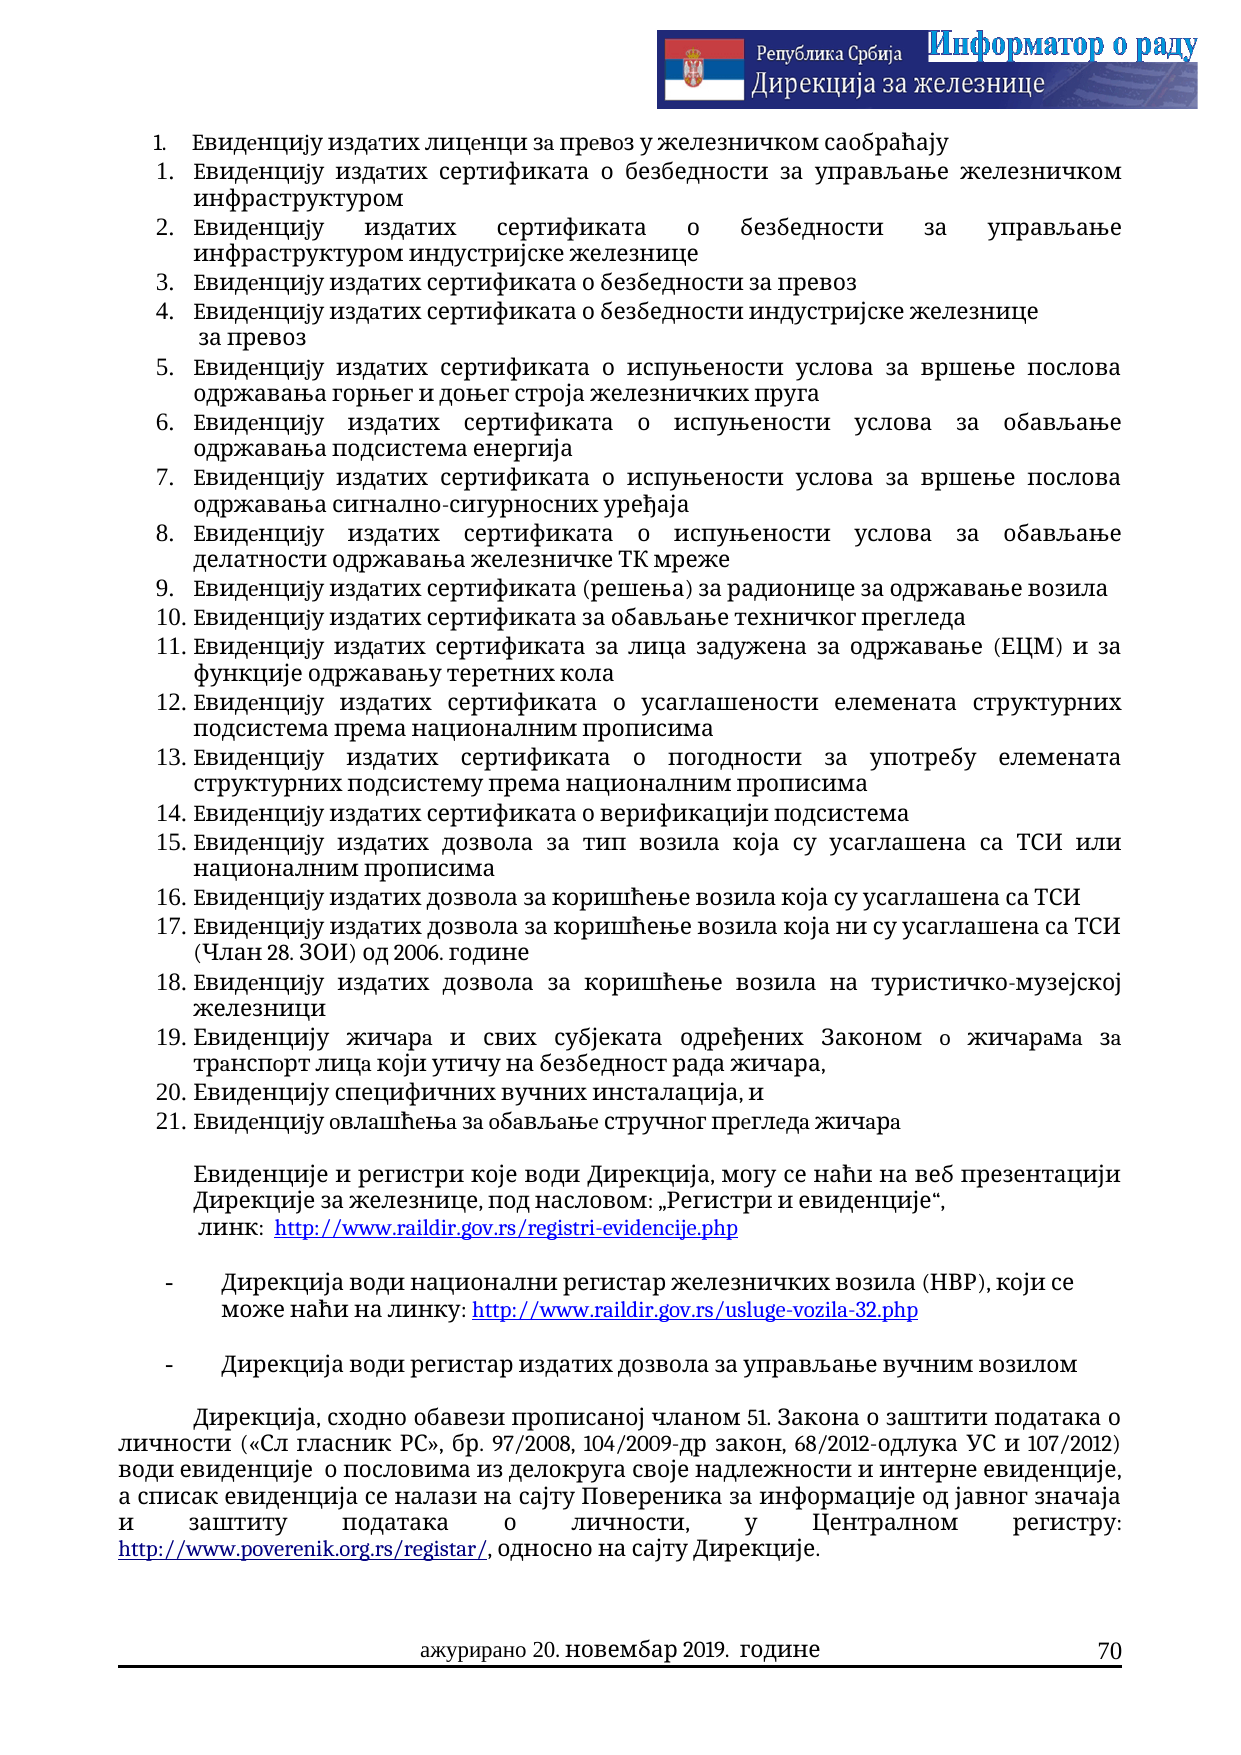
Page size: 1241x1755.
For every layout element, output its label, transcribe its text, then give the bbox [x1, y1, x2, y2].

text за превоз [193, 325, 1122, 352]
list Eвидeнциjу издaтих дозвола за коришћење возила на туристичко-музејској железници [156, 967, 1122, 1022]
list Eвидeнциjу издaтих сертификата о испуњености услова за вршење послова одржавања сигнално-сигурносних уређаја [156, 462, 1122, 518]
list Eвидeнциjу издaтих дозвола за тип возила која су усаглашена са ТСИ или националним прописима [156, 827, 1122, 882]
list Eвидeнциjу издaтих дозвола за коришћење возила која су усаглашена са ТСИ [156, 882, 1122, 911]
list Eвидeнциjу издaтих сертификата за обављање техничког прегледа [156, 602, 1122, 631]
list Eвидeнциjу издaтих дозвола за коришћење возила која ни су усаглашена са ТСИ (Члан 28. ЗОИ) од 2006. године [156, 911, 1122, 967]
list Eвидeнциjу издaтих сертификата о безбедности индустријске железнице [156, 296, 1122, 325]
list Eвидeнциjу издaтих сертификата о безбедности за управљање инфраструктуром индустријске железнице [156, 212, 1122, 267]
list Eвидeнциjу издaтих сертификата за лица задужена за одржавање (ЕЦМ) и за функције одржавању теретних кола [156, 631, 1122, 687]
list Дирекција води национални регистар железничких возила (НВР), који се може наћи на линку: http://www.raildir.gov.rs/usluge-vozila-32.php [165, 1267, 1122, 1323]
text Евиденције и регистри које води Дирекција, могу се наћи на веб презентацији Дирекције за железнице, под насловом: „Регистри и евиденције“, [193, 1162, 1122, 1214]
list Eвидeнциjу oвлaшћeњa зa oбaвљaњe стручнoг прeглeдa жичaрa [156, 1106, 1122, 1136]
list Евиденцију жичaрa и свих субјеката одређених Законом o жичaрaмa зa трaнспoрт лицa који утичу на безбедност рада жичара, [156, 1022, 1122, 1077]
text Дирекција, сходно обавези прописаној чланом 51. Закона о заштити података о личности («Сл гласник РС», бр. 97/2008, 104/2009-др закон, 68/2012-одлука УС и 107/2012) води евиденције о пословима из делокруга своје надлежности и интерне евиденције, а списак евиденција се налази на сајту Повереника за информације од јавног значаја и заштиту података о личности, у Централном регистру: http://www.poverenik.org.rs/registar/, односно на сајту Дирекције. [118, 1404, 1122, 1563]
text 1. Eвидeнциjу издaтих лицeнци зa прeвoз у железничком саобраћају [118, 130, 1122, 156]
list Eвидeнциjу издaтих сертификата (решења) за радионице за одржавање возила [156, 573, 1122, 602]
list Eвидeнциjу издaтих сертификата о испуњености услова за обављање делатности одржавања железничке ТК мреже [156, 518, 1122, 573]
list Eвидeнциjу издaтих сертификата о испуњености услова за вршење послова одржавања горњег и доњег строја железничких пруга [156, 352, 1122, 407]
list Дирекција води регистар издатих дозвола за управљање вучним возилом [165, 1349, 1122, 1378]
list Eвидeнциjу издaтих сертификата о верификацији подсистема [156, 798, 1122, 827]
list Eвидeнциjу издaтих сертификата о усаглашености елемената структурних подсистема према националним прописима [156, 687, 1122, 742]
list Евиденцију специфичних вучних инсталација, и [156, 1077, 1122, 1106]
list Eвидeнциjу издaтих сертификата о безбедности за управљање железничком инфраструктуром [156, 156, 1122, 212]
text линк: http://www.raildir.gov.rs/registri-evidencije.php [193, 1214, 1122, 1241]
list Eвидeнциjу издaтих сертификата о погодности за употребу елемената структурних подсистему према националним прописима [156, 742, 1122, 798]
list Eвидeнциjу издaтих сертификата о безбедности за превоз [156, 267, 1122, 296]
list Eвидeнциjу издaтих сертификата о испуњености услова за обављање одржавања подсистема енергија [156, 407, 1122, 462]
